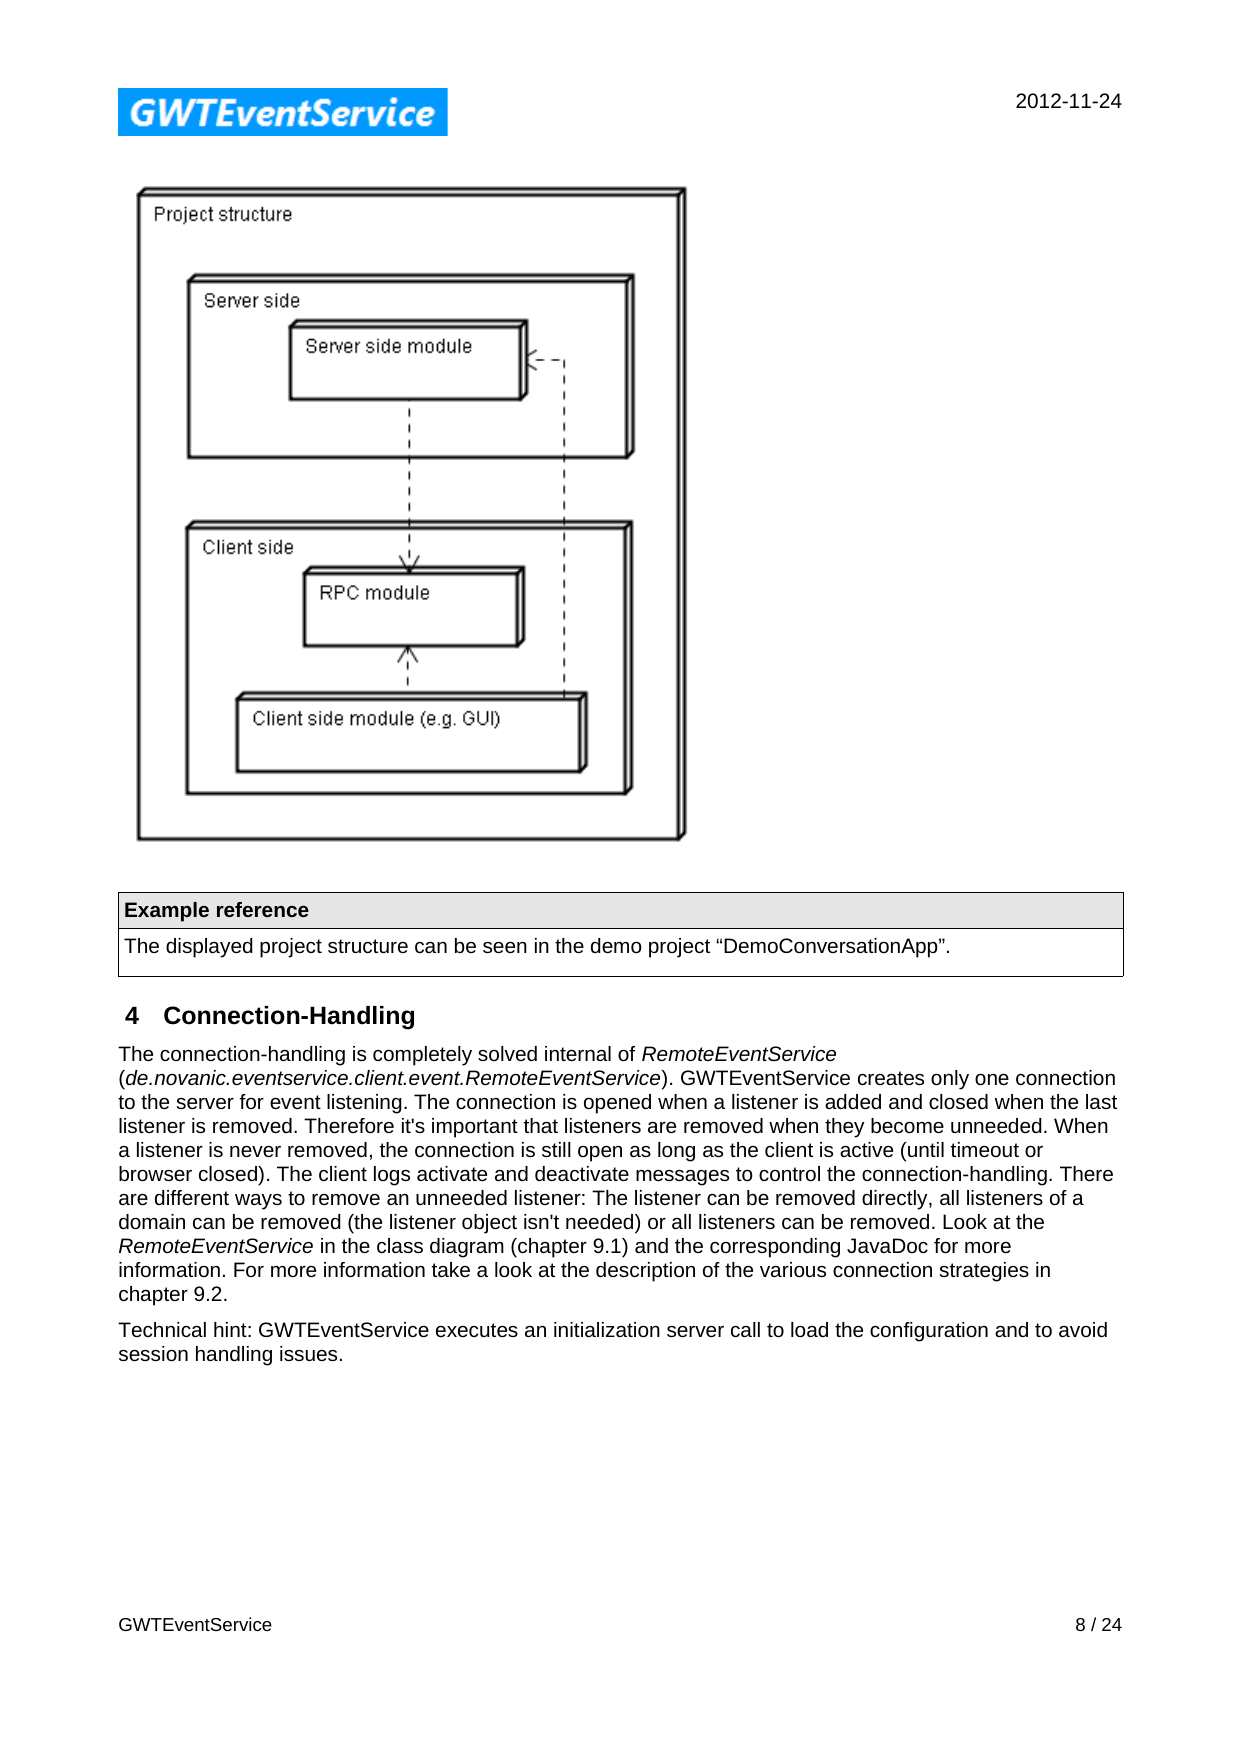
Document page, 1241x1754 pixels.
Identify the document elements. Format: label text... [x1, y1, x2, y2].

text The connection-handling is completely solved internal of RemoteEventService (de.novanic.eventservice.client.event.RemoteEventService). GWTEventService creates only one connection to the server for event listening. The connection is opened when a listener is added and closed when the last listener is removed. Therefore it's important that listeners are removed when they become unneeded. When a listener is never removed, the connection is still open as long as the client is active (until timeout or browser closed). The client logs activate and deactivate messages to control the connection-handling. There are different ways to remove an unneeded listener: The listener can be removed directly, all listeners of a domain can be removed (the listener object isn't needed) or all listeners can be removed. Look at the RemoteEventService in the class diagram (chapter 9.1) and the corresponding JavaDoc for more information. For more information take a look at the description of the various connection strategies in chapter 9.2. [118, 1042, 1122, 1306]
table_cell The displayed project structure can be seen in the demo project “DemoConversationApp”. [119, 929, 1123, 976]
picture [118, 88, 448, 136]
text Technical hint: GWTEventService executes an initialization server call to load the configuration and to avoid session handling issues. [118, 1318, 1122, 1366]
subtitle Connection-Handling [118, 1001, 1122, 1029]
table_header Example reference [119, 893, 1123, 928]
